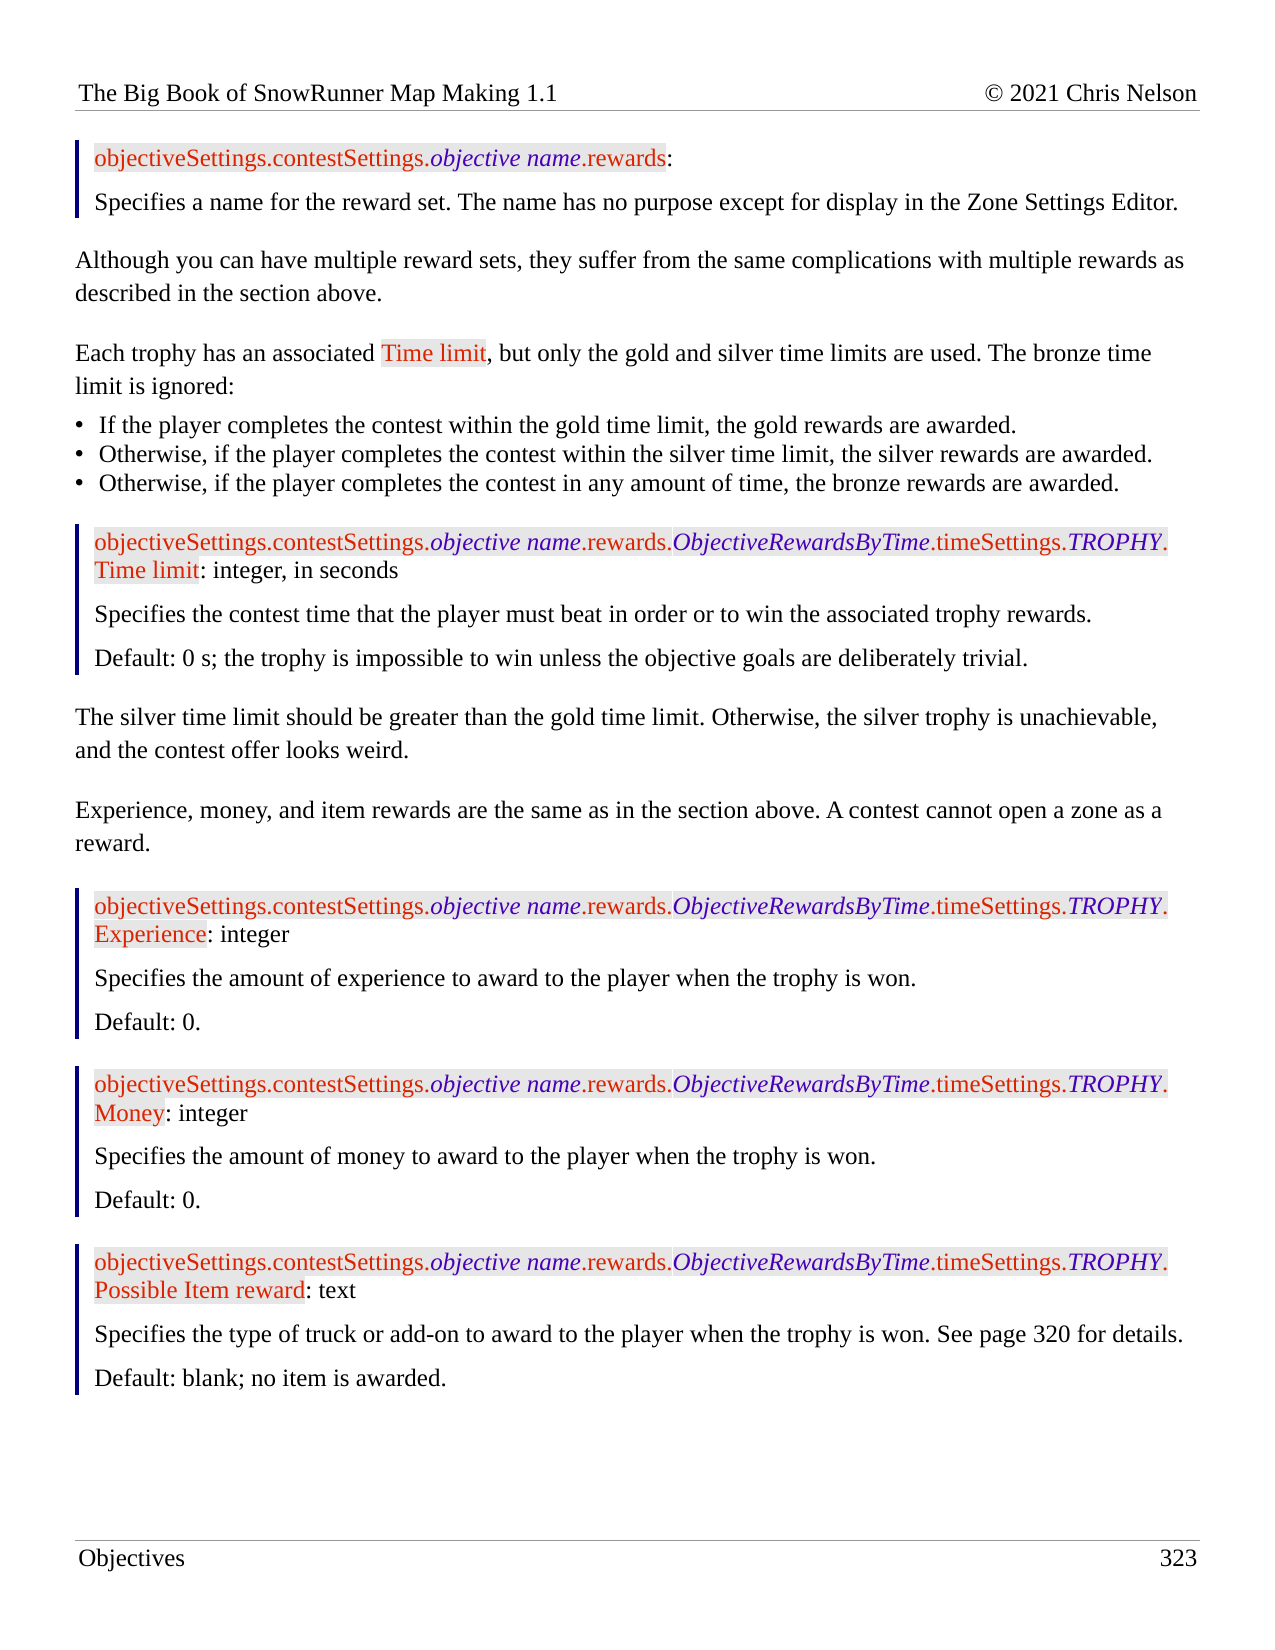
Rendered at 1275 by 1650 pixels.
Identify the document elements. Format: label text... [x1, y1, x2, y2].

list Otherwise, if the player completes the contest in any amount of time, the bronze rewards are awarded. [75, 468, 1200, 497]
text Default: 0 s; the trophy is impossible to win unless the objective goals are deliberately trivial. [79, 640, 1200, 675]
text Although you can have multiple reward sets, they suffer from the same complications with multiple rewards as described in the section above. [75, 245, 1200, 307]
text objectiveSettings.contestSettings.objective name.rewards: ➕ [79, 140, 1200, 172]
text Default: 0. [79, 1182, 1200, 1217]
text objectiveSettings.contestSettings.objective name.rewards.ObjectiveRewardsByTime.timeSettings.TROPHY. Time limit: integer, in seconds [79, 524, 1200, 584]
text Experience, money, and item rewards are the same as in the section above. A contest cannot open a zone as a reward. [75, 795, 1200, 857]
text Specifies the amount of experience to award to the player when the trophy is won. [79, 960, 1200, 992]
text Specifies a name for the reward set. The name has no purpose except for display in the Zone Settings Editor. [79, 184, 1200, 218]
text Default: blank; no item is awarded. [79, 1360, 1200, 1395]
text Specifies the type of truck or add-on to award to the player when the trophy is won. See page 320 for details. [79, 1316, 1200, 1348]
text The silver time limit should be greater than the gold time limit. Otherwise, the silver trophy is unachievable, and the contest offer looks weird. [75, 702, 1200, 763]
text objectiveSettings.contestSettings.objective name.rewards.ObjectiveRewardsByTime.timeSettings.TROPHY. Experience: integer [79, 888, 1200, 948]
list If the player completes the contest within the gold time limit, the gold rewards are awarded. [75, 411, 1200, 439]
subtitle Each trophy has an associated Time limit, but only the gold and silver time limits are used. The bronze time limit is ignored: [75, 338, 1200, 400]
text Default: 0. [79, 1004, 1200, 1039]
text objectiveSettings.contestSettings.objective name.rewards.ObjectiveRewardsByTime.timeSettings.TROPHY. Money: integer [79, 1066, 1200, 1126]
list Otherwise, if the player completes the contest within the silver time limit, the silver rewards are awarded. [75, 439, 1200, 468]
text Specifies the contest time that the player must beat in order or to win the associated trophy rewards. [79, 596, 1200, 628]
text Specifies the amount of money to award to the player when the trophy is won. [79, 1138, 1200, 1170]
text objectiveSettings.contestSettings.objective name.rewards.ObjectiveRewardsByTime.timeSettings.TROPHY. Possible Item reward: text [79, 1244, 1200, 1304]
